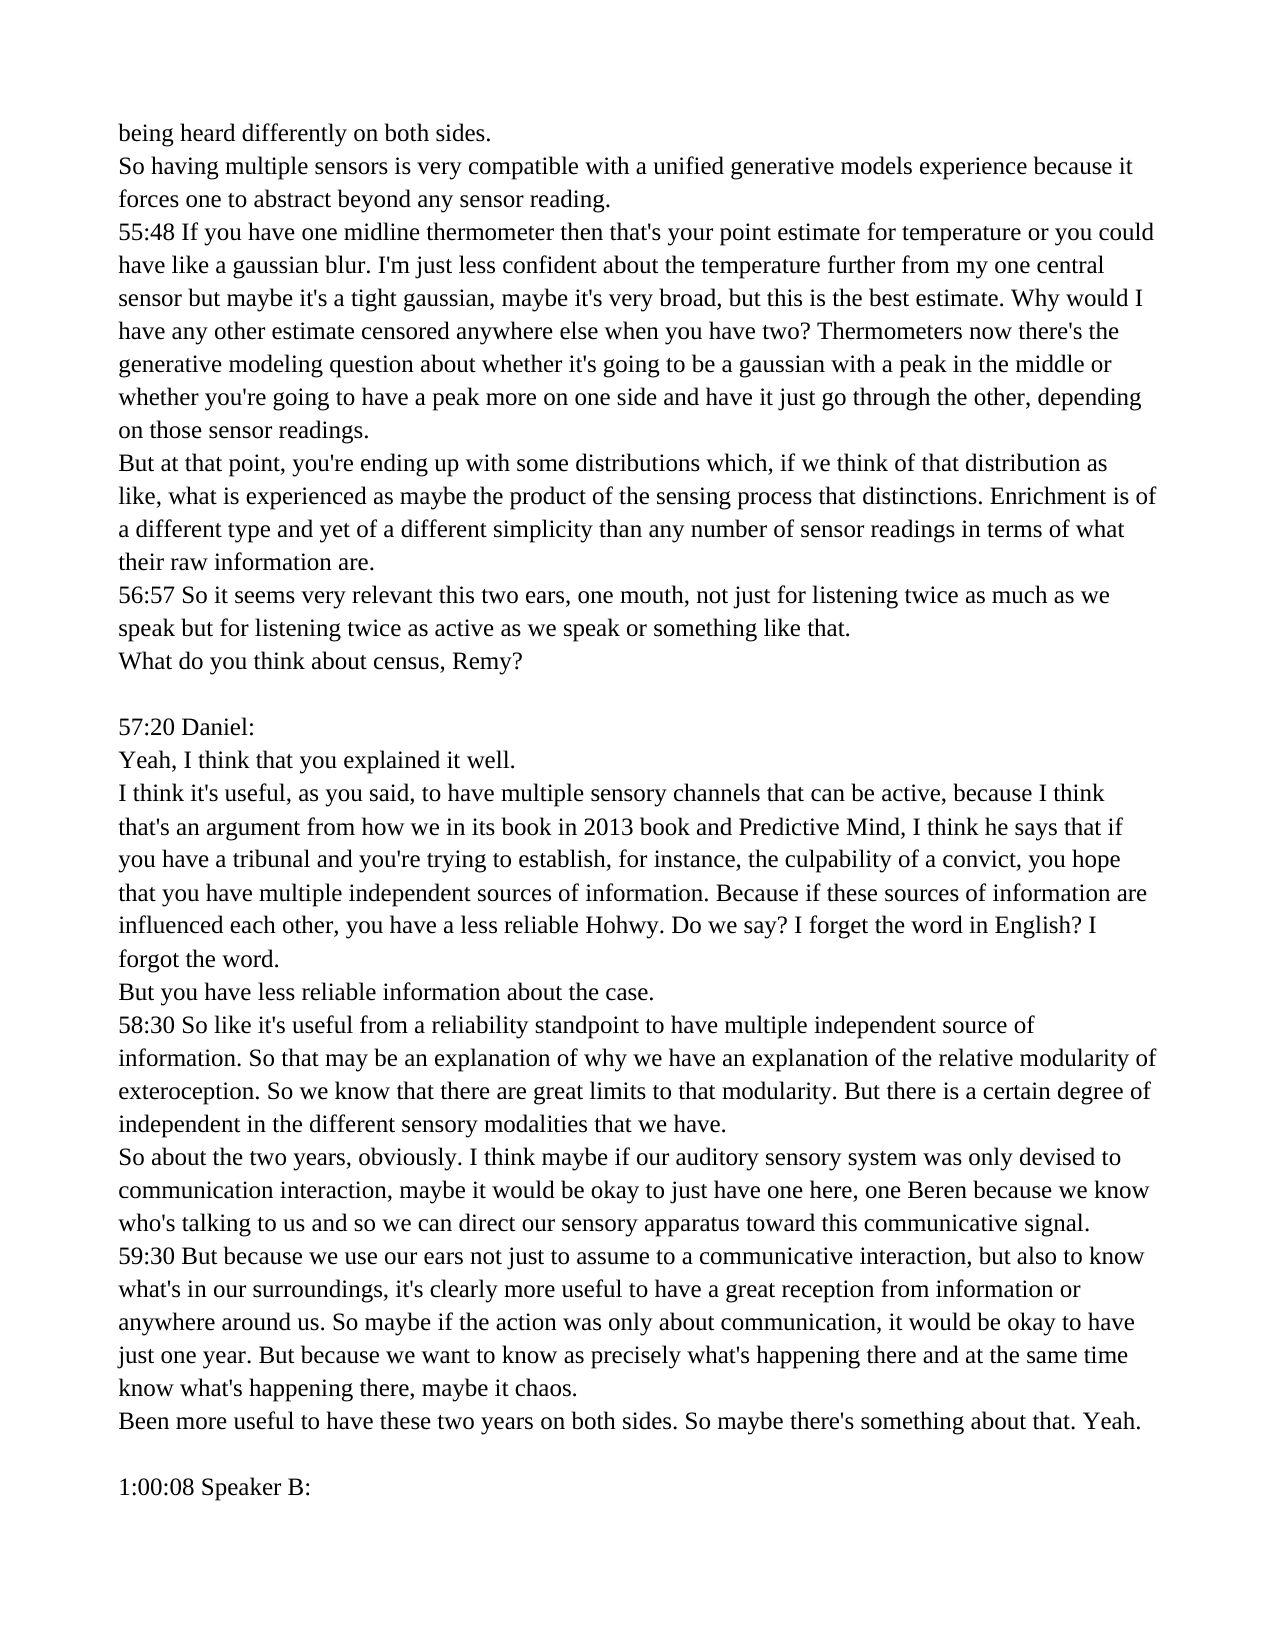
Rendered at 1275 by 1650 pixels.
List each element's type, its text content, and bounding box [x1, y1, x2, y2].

text So having multiple sensors is very compatible with a unified generative models experience because it forces one to abstract beyond any sensor reading. [118, 151, 1157, 213]
text 58:30 So like it's useful from a reliability standpoint to have multiple independent source of information. So that may be an explanation of why we have an explanation of the relative modularity of exteroception. So we know that there are great limits to that modularity. But there is a certain degree of independent in the different sensory modalities that we have. [118, 1010, 1157, 1137]
text But at that point, you're ending up with some distributions which, if we think of that distribution as like, what is experienced as maybe the product of the sensing process that distinctions. Enrichment is of a different type and yet of a different simplicity than any number of sensor readings in terms of what their raw information are. [118, 448, 1157, 576]
text 59:30 But because we use our ears not just to assume to a communicative interaction, but also to know what's in our surroundings, it's clearly more useful to have a great reception from information or anywhere around us. So maybe if the action was only about communication, it would be okay to have just one year. But because we want to know as precisely what's happening there and at the same time know what's happening there, maybe it chaos. [118, 1241, 1157, 1402]
text 55:48 If you have one midline thermometer then that's your point estimate for temperature or you could have like a gaussian blur. I'm just less confident about the temperature further from my one central sensor but maybe it's a tight gaussian, maybe it's very broad, but this is the best estimate. Why would I have any other estimate censored anywhere else when you have two? Thermometers now there's the generative modeling question about whether it's going to be a gaussian with a peak in the middle or whether you're going to have a peak more on one side and have it just go through the other, depending on those sensor readings. [118, 217, 1157, 444]
text 57:20 Daniel: [118, 712, 1157, 741]
text being heard differently on both sides. [118, 118, 1157, 147]
text What do you think about census, Remy? [118, 646, 1157, 675]
text Been more useful to have these two years on both sides. So maybe there's something about that. Yeah. [118, 1406, 1157, 1435]
text So about the two years, obviously. I think maybe if our auditory sensory system was only devised to communication interaction, maybe it would be okay to just have one here, one Beren because we know who's talking to us and so we can direct our sensory apparatus toward this communicative signal. [118, 1142, 1157, 1237]
text Yeah, I think that you explained it well. [118, 746, 1157, 774]
text But you have less reliable information about the case. [118, 977, 1157, 1005]
text 1:00:08 Speaker B: [118, 1472, 1157, 1501]
text 56:57 So it seems very relevant this two ears, one mouth, not just for listening twice as much as we speak but for listening twice as active as we speak or something like that. [118, 580, 1157, 642]
text I think it's useful, as you said, to have multiple sensory channels that can be active, because I think that's an argument from how we in its book in 2013 book and Predictive Mind, I think he says that if you have a tribunal and you're trying to establish, for instance, the culpability of a convict, you hope that you have multiple independent sources of information. Because if these sources of information are influenced each other, you have a less reliable Hohwy. Do we say? I forget the word in English? I forgot the word. [118, 778, 1157, 972]
